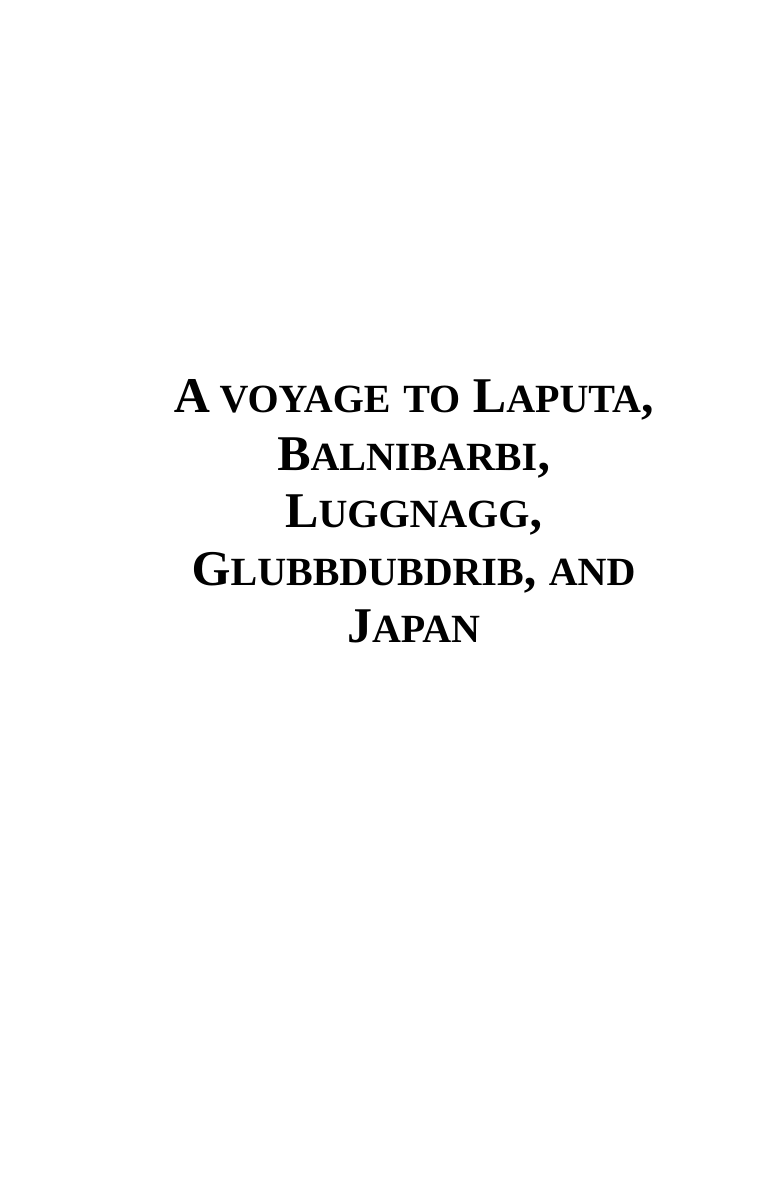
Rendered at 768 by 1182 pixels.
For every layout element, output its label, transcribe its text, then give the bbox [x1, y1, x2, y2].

text A voyage to Laputa, Balnibarbi, Luggnagg, Glubbdubdrib, and Japan [148, 366, 679, 654]
